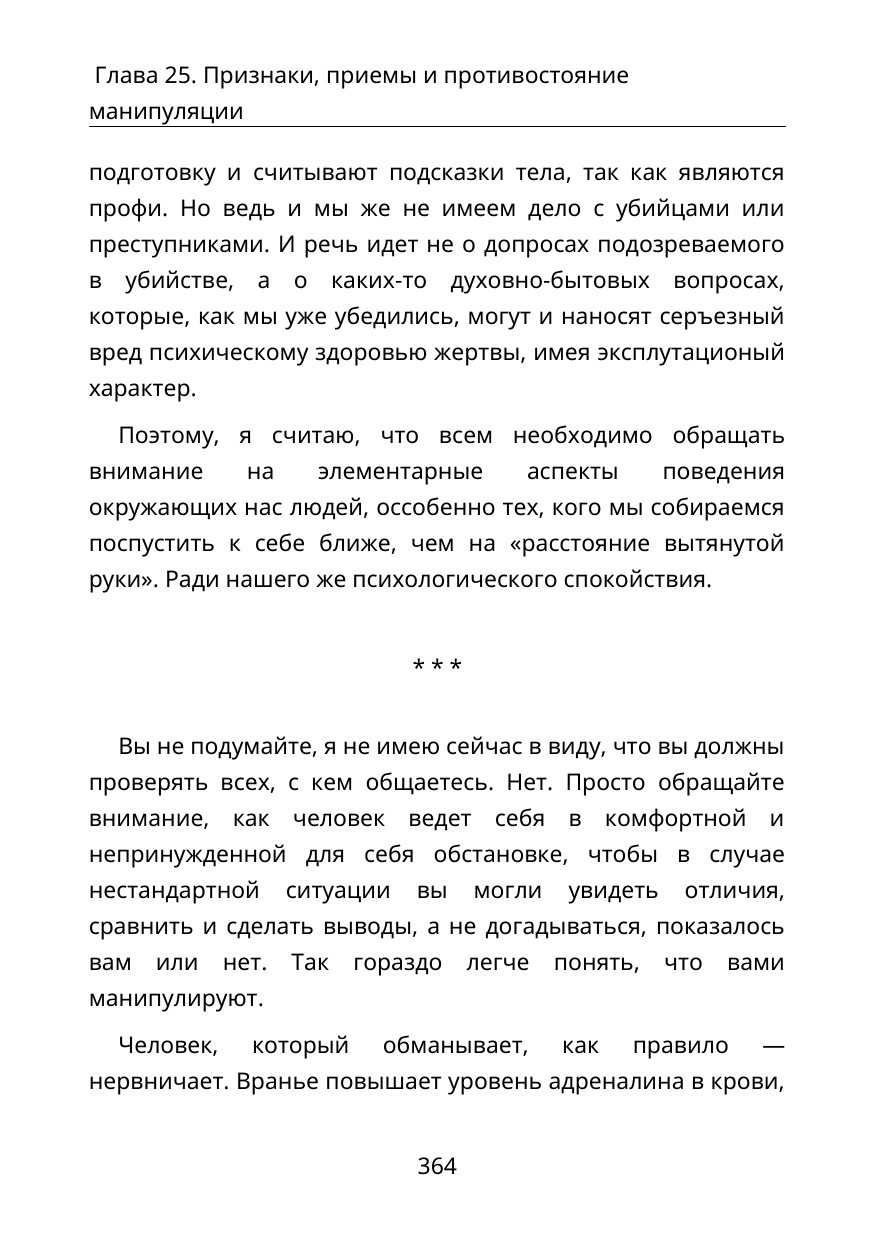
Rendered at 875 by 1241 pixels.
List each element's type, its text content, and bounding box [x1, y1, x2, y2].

text Вы не подумайте, я не имею сейчас в виду, что вы должны проверять всех, с кем общаетесь. Нет. Просто обращайте внимание, как человек ведет себя в комфортной и непринужденной для себя обстановке, чтобы в случае нестандартной ситуации вы могли увидеть отличия, сравнить и сделать выводы, а не догадываться, показалось вам или нет. Так гораздо легче понять, что вами манипулируют. [88, 730, 786, 1013]
subtitle * * * [88, 652, 786, 683]
text подготовку и считывают подсказки тела, так как являются профи. Но ведь и мы же не имеем дело с убийцами или преступниками. И речь идет не о допросах подозреваемого в убийстве, а о каких-то духовно-бытовых вопросах, которые, как мы уже убедились, могут и наносят серъезный вред психическому здоровью жертвы, имея эксплутационый характер. [88, 156, 786, 403]
text Человек, который обманывает, как правило — нервничает. Вранье повышает уровень адреналина в крови, [88, 1029, 786, 1096]
text Поэтому, я считаю, что всем необходимо обращать внимание на элементарные аспекты поведения окружающих нас людей, оссобенно тех, кого мы собираемся поспустить к себе ближе, чем на «расстояние вытянутой руки». Ради нашего же психологического спокойствия. [88, 419, 786, 594]
